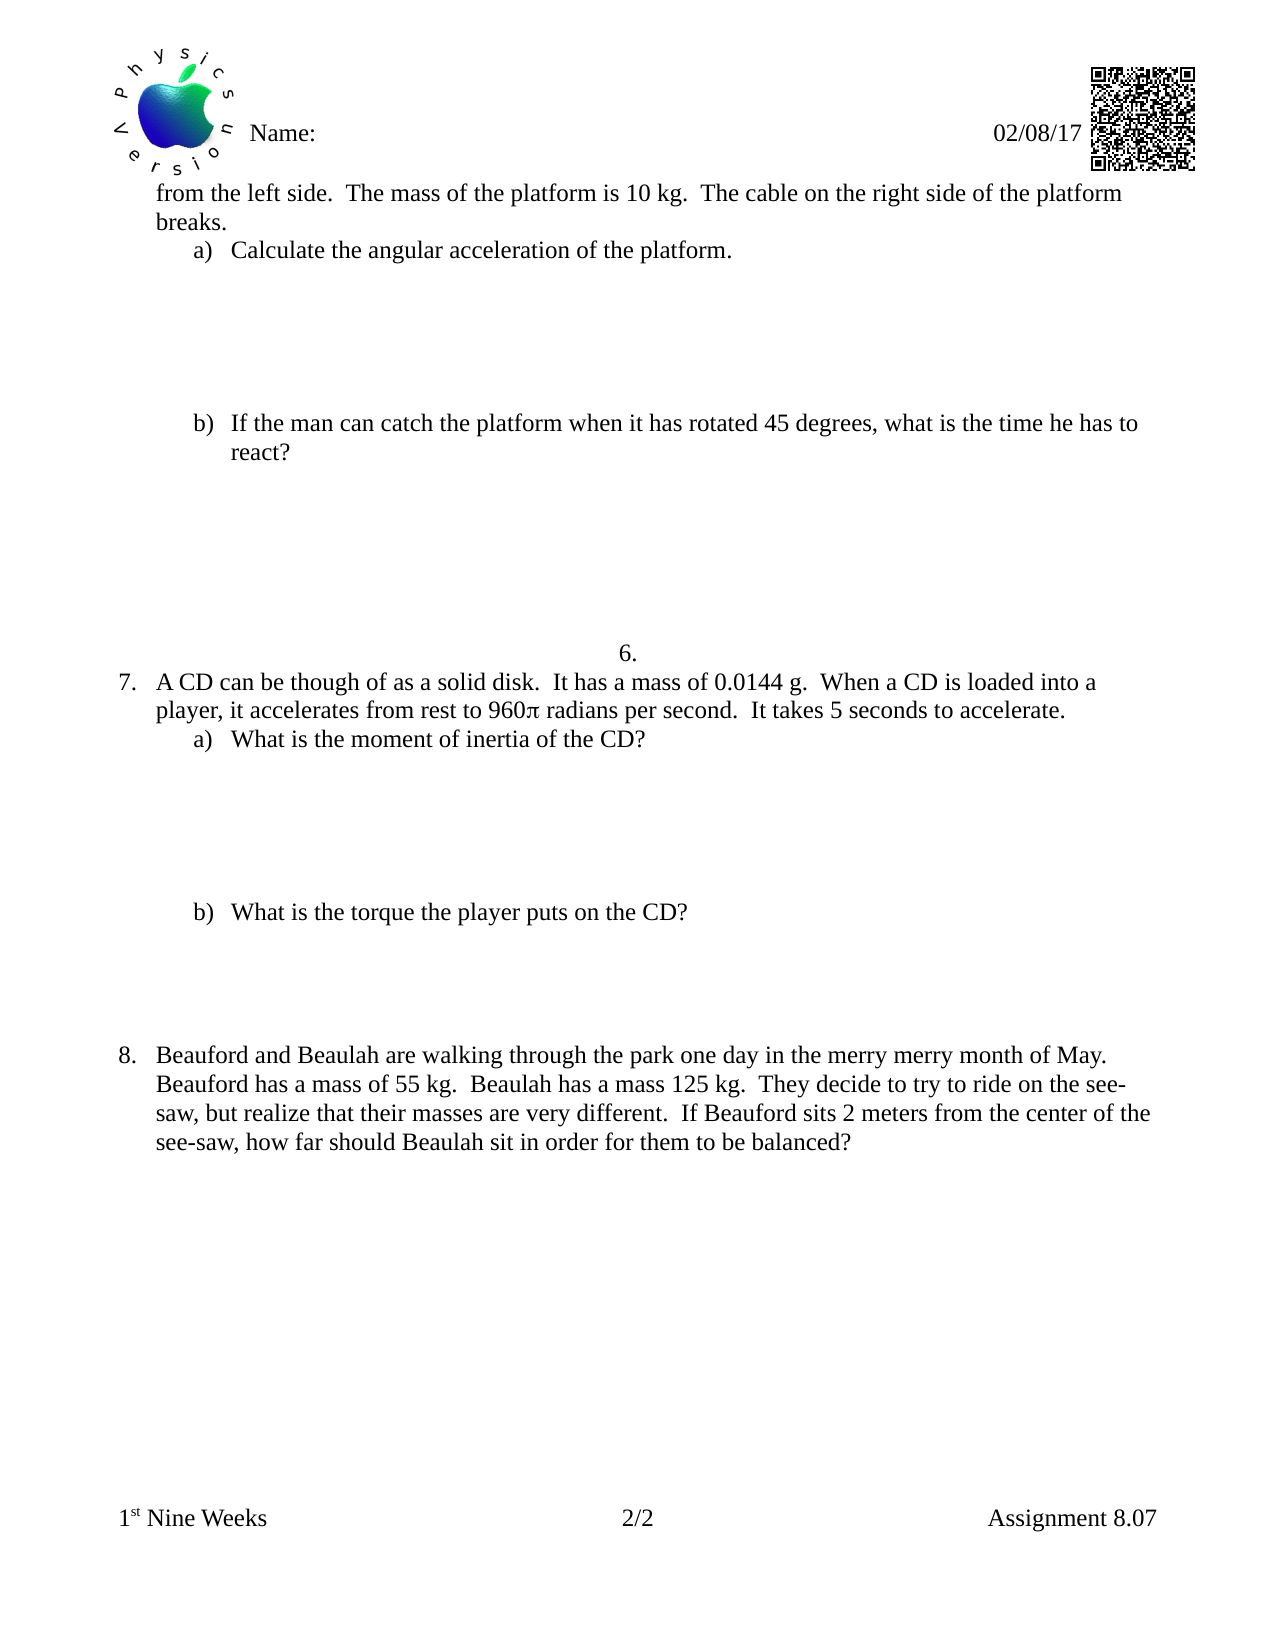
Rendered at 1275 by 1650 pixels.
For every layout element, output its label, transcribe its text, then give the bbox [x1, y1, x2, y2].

list from the left side. The mass of the platform is 10 kg. The cable on the right side of the platform breaks. [118, 176, 1157, 236]
list A CD can be though of as a solid disk. It has a mass of 0.0144 g. When a CD is loaded into a player, it accelerates from rest to 960p radians per second. It takes 5 seconds to accelerate. [118, 667, 1157, 724]
list What is the moment of inertia of the CD? [193, 724, 1157, 753]
list Beauford and Beaulah are walking through the park one day in the merry merry month of May. Beauford has a mass of 55 kg. Beaulah has a mass 125 kg. They decide to try to ride on the see-saw, but realize that their masses are very different. If Beauford sits 2 meters from the center of the see-saw, how far should Beaulah sit in order for them to be balanced? [118, 1041, 1157, 1156]
list Calculate the angular acceleration of the platform. [193, 236, 1157, 264]
list What is the torque the player puts on the CD? [193, 897, 1157, 926]
picture [113, 48, 234, 176]
list If the man can catch the platform when it has rotated 45 degrees, what is the time he has to react? [193, 408, 1157, 466]
picture [1082, 58, 1203, 179]
